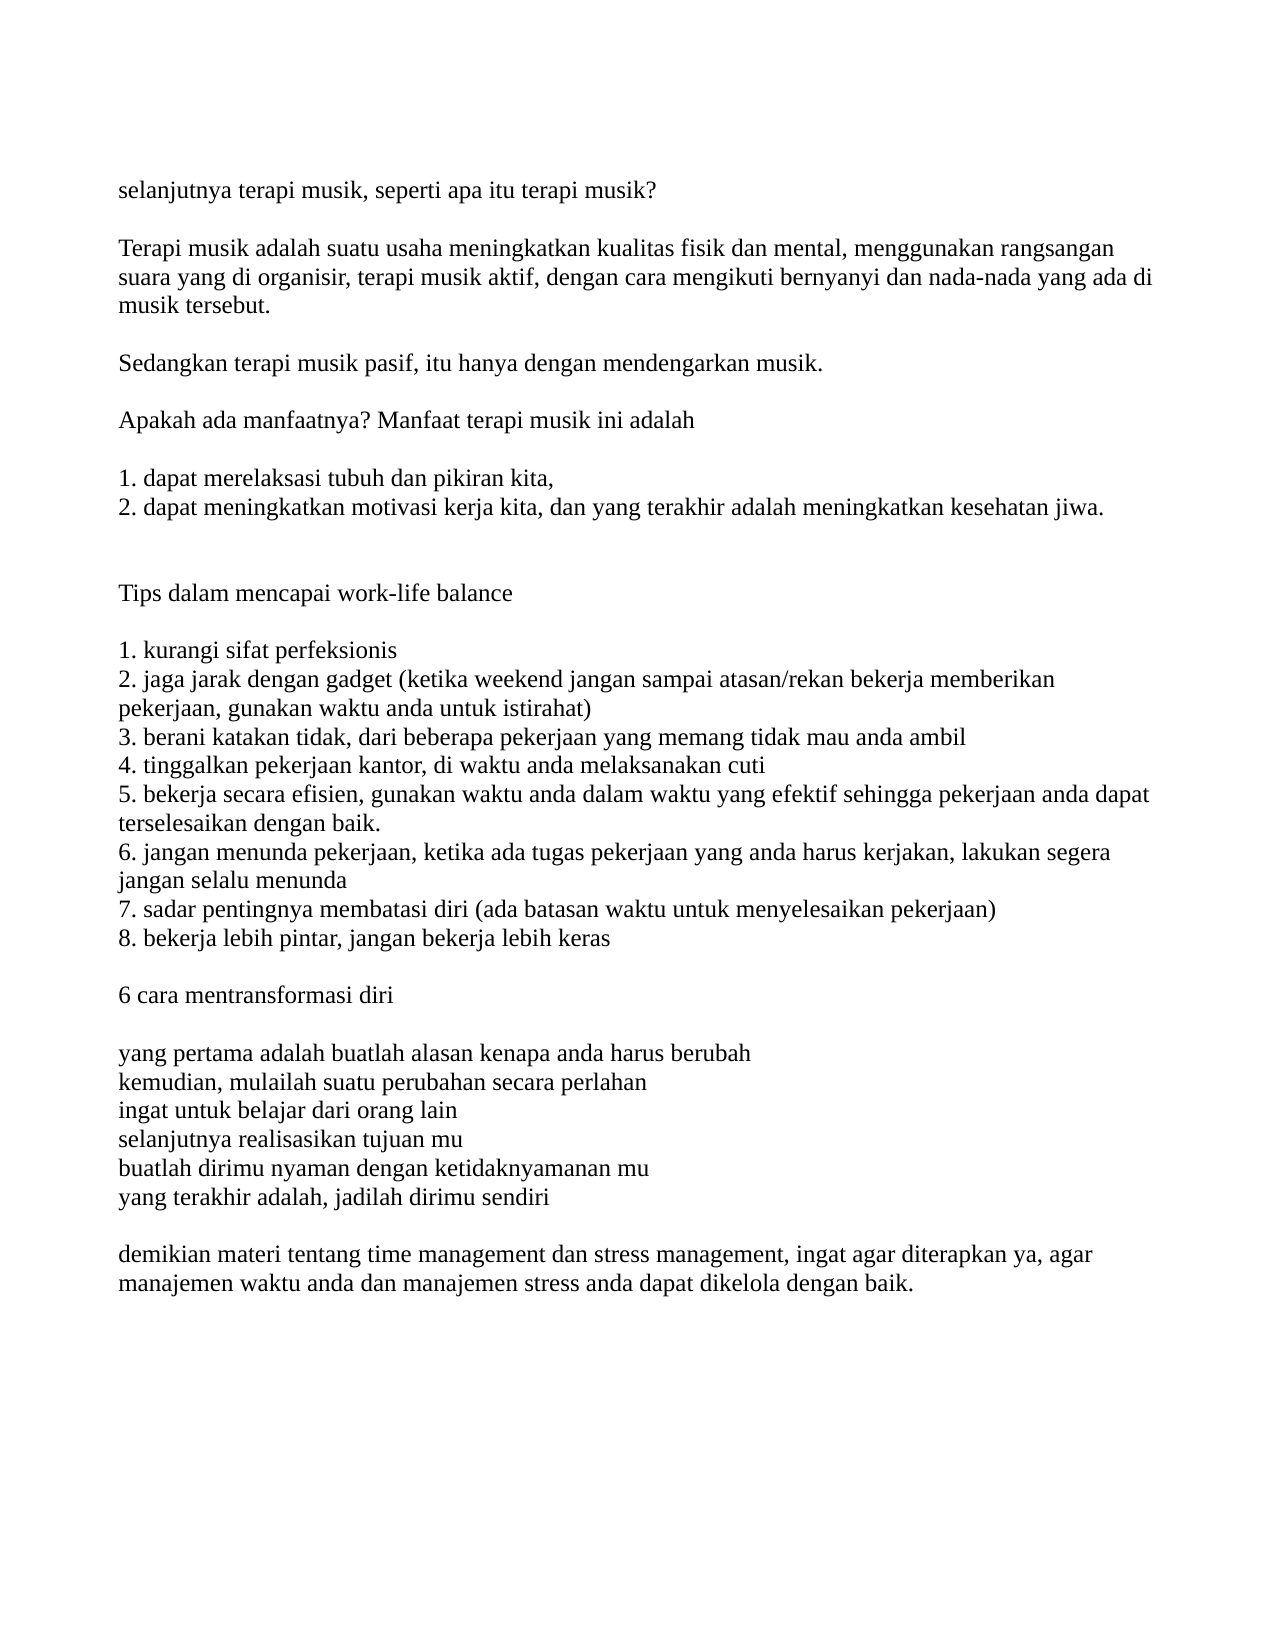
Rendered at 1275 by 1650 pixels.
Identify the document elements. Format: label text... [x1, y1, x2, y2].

text 7. sadar pentingnya membatasi diri (ada batasan waktu untuk menyelesaikan pekerjaan) [118, 894, 1157, 923]
text Tips dalam mencapai work-life balance [118, 578, 1157, 607]
text 4. tinggalkan pekerjaan kantor, di waktu anda melaksanakan cuti [118, 751, 1157, 779]
text Terapi musik adalah suatu usaha meningkatkan kualitas fisik dan mental, menggunakan rangsangan suara yang di organisir, terapi musik aktif, dengan cara mengikuti bernyanyi dan nada-nada yang ada di musik tersebut. [118, 233, 1157, 319]
text 3. berani katakan tidak, dari beberapa pekerjaan yang memang tidak mau anda ambil [118, 722, 1157, 751]
text demikian materi tentang time management dan stress management, ingat agar diterapkan ya, agar manajemen waktu anda dan manajemen stress anda dapat dikelola dengan baik. [118, 1239, 1157, 1297]
text buatlah dirimu nyaman dengan ketidaknyamanan mu [118, 1153, 1157, 1182]
text 6. jangan menunda pekerjaan, ketika ada tugas pekerjaan yang anda harus kerjakan, lakukan segera jangan selalu menunda [118, 837, 1157, 894]
text selanjutnya realisasikan tujuan mu [118, 1124, 1157, 1153]
text kemudian, mulailah suatu perubahan secara perlahan [118, 1067, 1157, 1096]
text selanjutnya terapi musik, seperti apa itu terapi musik? [118, 176, 1157, 204]
text Sedangkan terapi musik pasif, itu hanya dengan mendengarkan musik. [118, 348, 1157, 377]
text 6 cara mentransformasi diri [118, 981, 1157, 1009]
text 2. jaga jarak dengan gadget (ketika weekend jangan sampai atasan/rekan bekerja memberikan pekerjaan, gunakan waktu anda untuk istirahat) [118, 664, 1157, 722]
text Apakah ada manfaatnya? Manfaat terapi musik ini adalah [118, 406, 1157, 434]
text yang terakhir adalah, jadilah dirimu sendiri [118, 1182, 1157, 1211]
text ingat untuk belajar dari orang lain [118, 1096, 1157, 1124]
text 8. bekerja lebih pintar, jangan bekerja lebih keras [118, 923, 1157, 952]
text 2. dapat meningkatkan motivasi kerja kita, dan yang terakhir adalah meningkatkan kesehatan jiwa. [118, 492, 1157, 521]
text yang pertama adalah buatlah alasan kenapa anda harus berubah [118, 1038, 1157, 1067]
text 1. dapat merelaksasi tubuh dan pikiran kita, [118, 463, 1157, 492]
text 5. bekerja secara efisien, gunakan waktu anda dalam waktu yang efektif sehingga pekerjaan anda dapat terselesaikan dengan baik. [118, 779, 1157, 837]
text 1. kurangi sifat perfeksionis [118, 636, 1157, 664]
